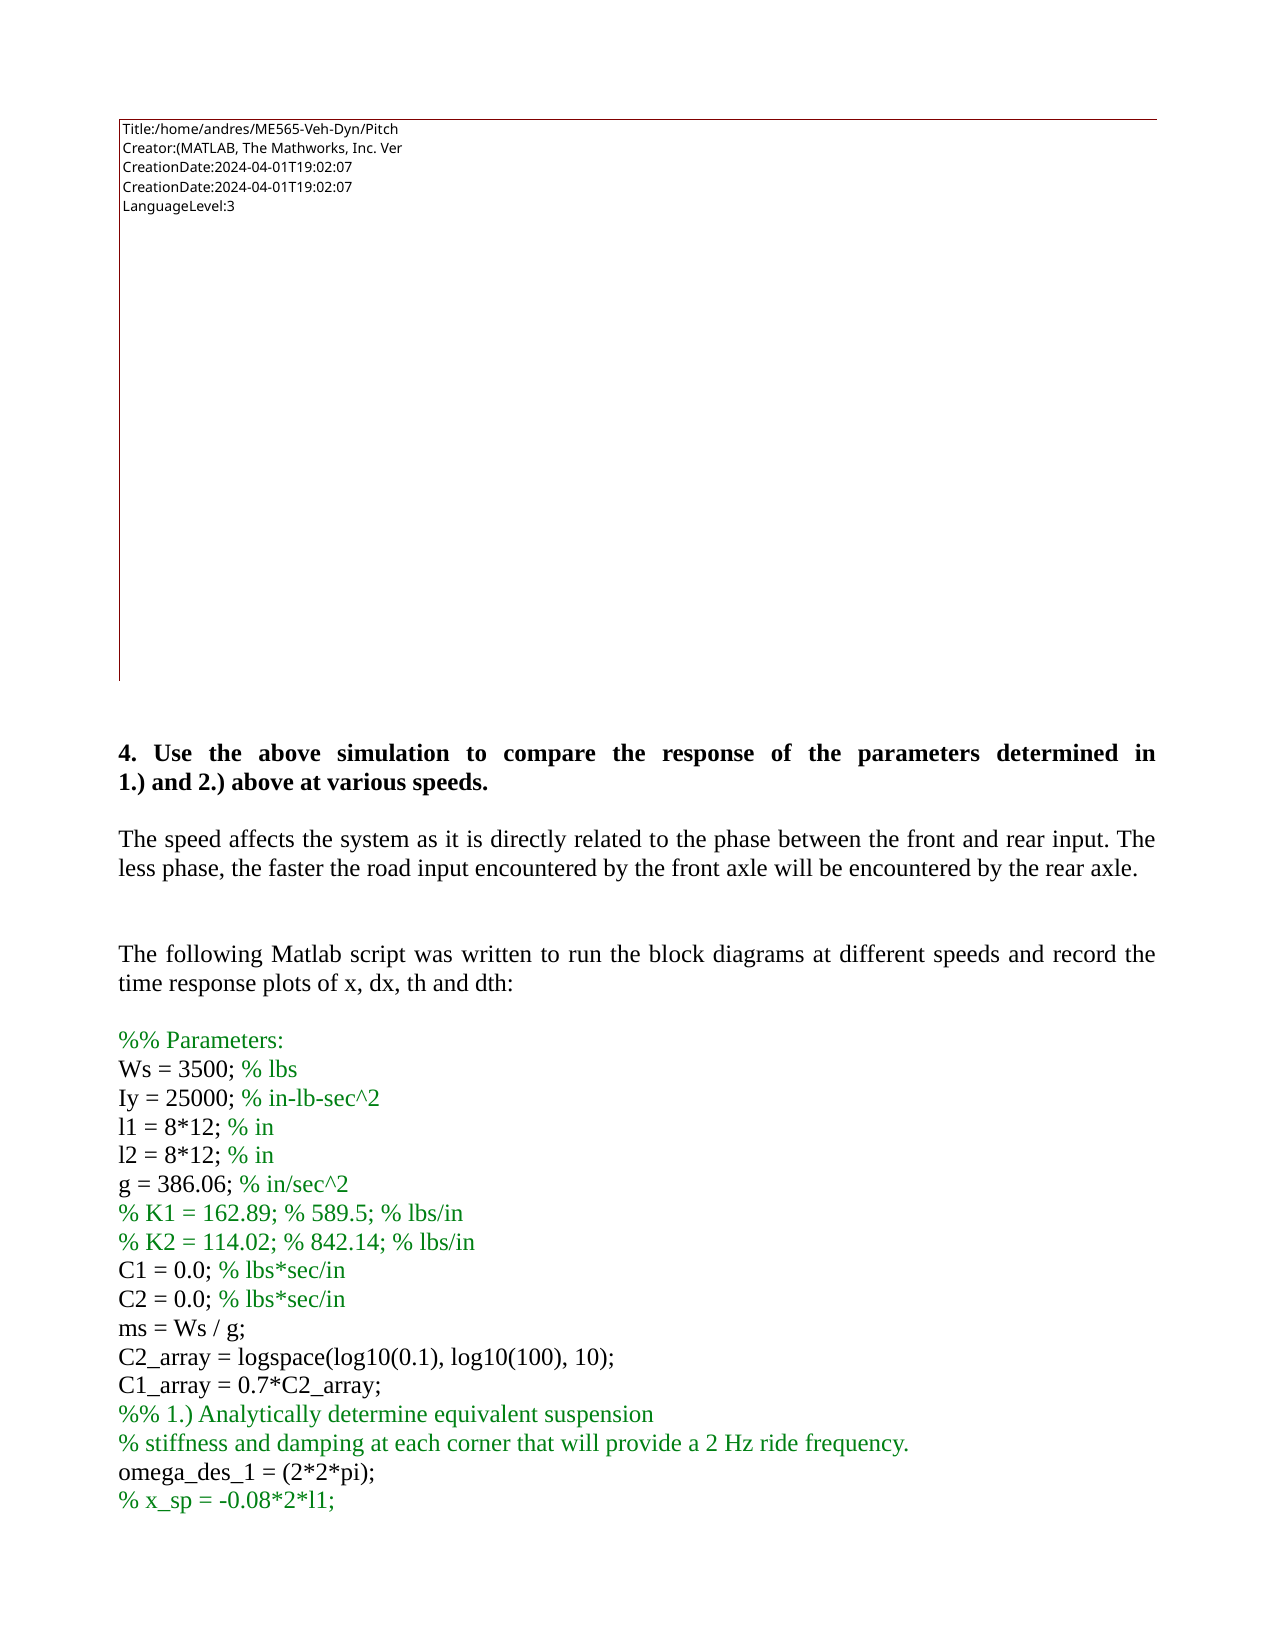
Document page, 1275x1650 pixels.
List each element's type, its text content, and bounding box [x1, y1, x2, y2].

text Iy = 25000; % in-lb-sec^2 [118, 1083, 1157, 1112]
text Ws = 3500; % lbs [118, 1054, 1157, 1083]
text % K1 = 162.89; % 589.5; % lbs/in [118, 1198, 1157, 1227]
text l1 = 8*12; % in [118, 1112, 1157, 1141]
text 4. Use the above simulation to compare the response of the parameters determined in 1.) and 2.) above at various speeds. [118, 738, 1157, 796]
text The following Matlab script was written to run the block diagrams at different speeds and record the time response plots of x, dx, th and dth: [118, 939, 1157, 997]
text %% Parameters: [118, 1026, 1157, 1054]
text C1 = 0.0; % lbs*sec/in [118, 1256, 1157, 1284]
text % K2 = 114.02; % 842.14; % lbs/in [118, 1227, 1157, 1256]
text %% 1.) Analytically determine equivalent suspension [118, 1399, 1157, 1428]
text The speed affects the system as it is directly related to the phase between the front and rear input. The less phase, the faster the road input encountered by the front axle will be encountered by the rear axle. [118, 824, 1157, 882]
text % stiffness and damping at each corner that will provide a 2 Hz ride frequency. [118, 1428, 1157, 1457]
text l2 = 8*12; % in [118, 1141, 1157, 1169]
text ms = Ws / g; [118, 1313, 1157, 1342]
text omega_des_1 = (2*2*pi); [118, 1457, 1157, 1486]
text C2_array = logspace(log10(0.1), log10(100), 10); [118, 1342, 1157, 1371]
text % x_sp = -0.08*2*l1; [118, 1486, 1157, 1514]
text C1_array = 0.7*C2_array; [118, 1371, 1157, 1399]
text g = 386.06; % in/sec^2 [118, 1169, 1157, 1198]
text C2 = 0.0; % lbs*sec/in [118, 1284, 1157, 1313]
